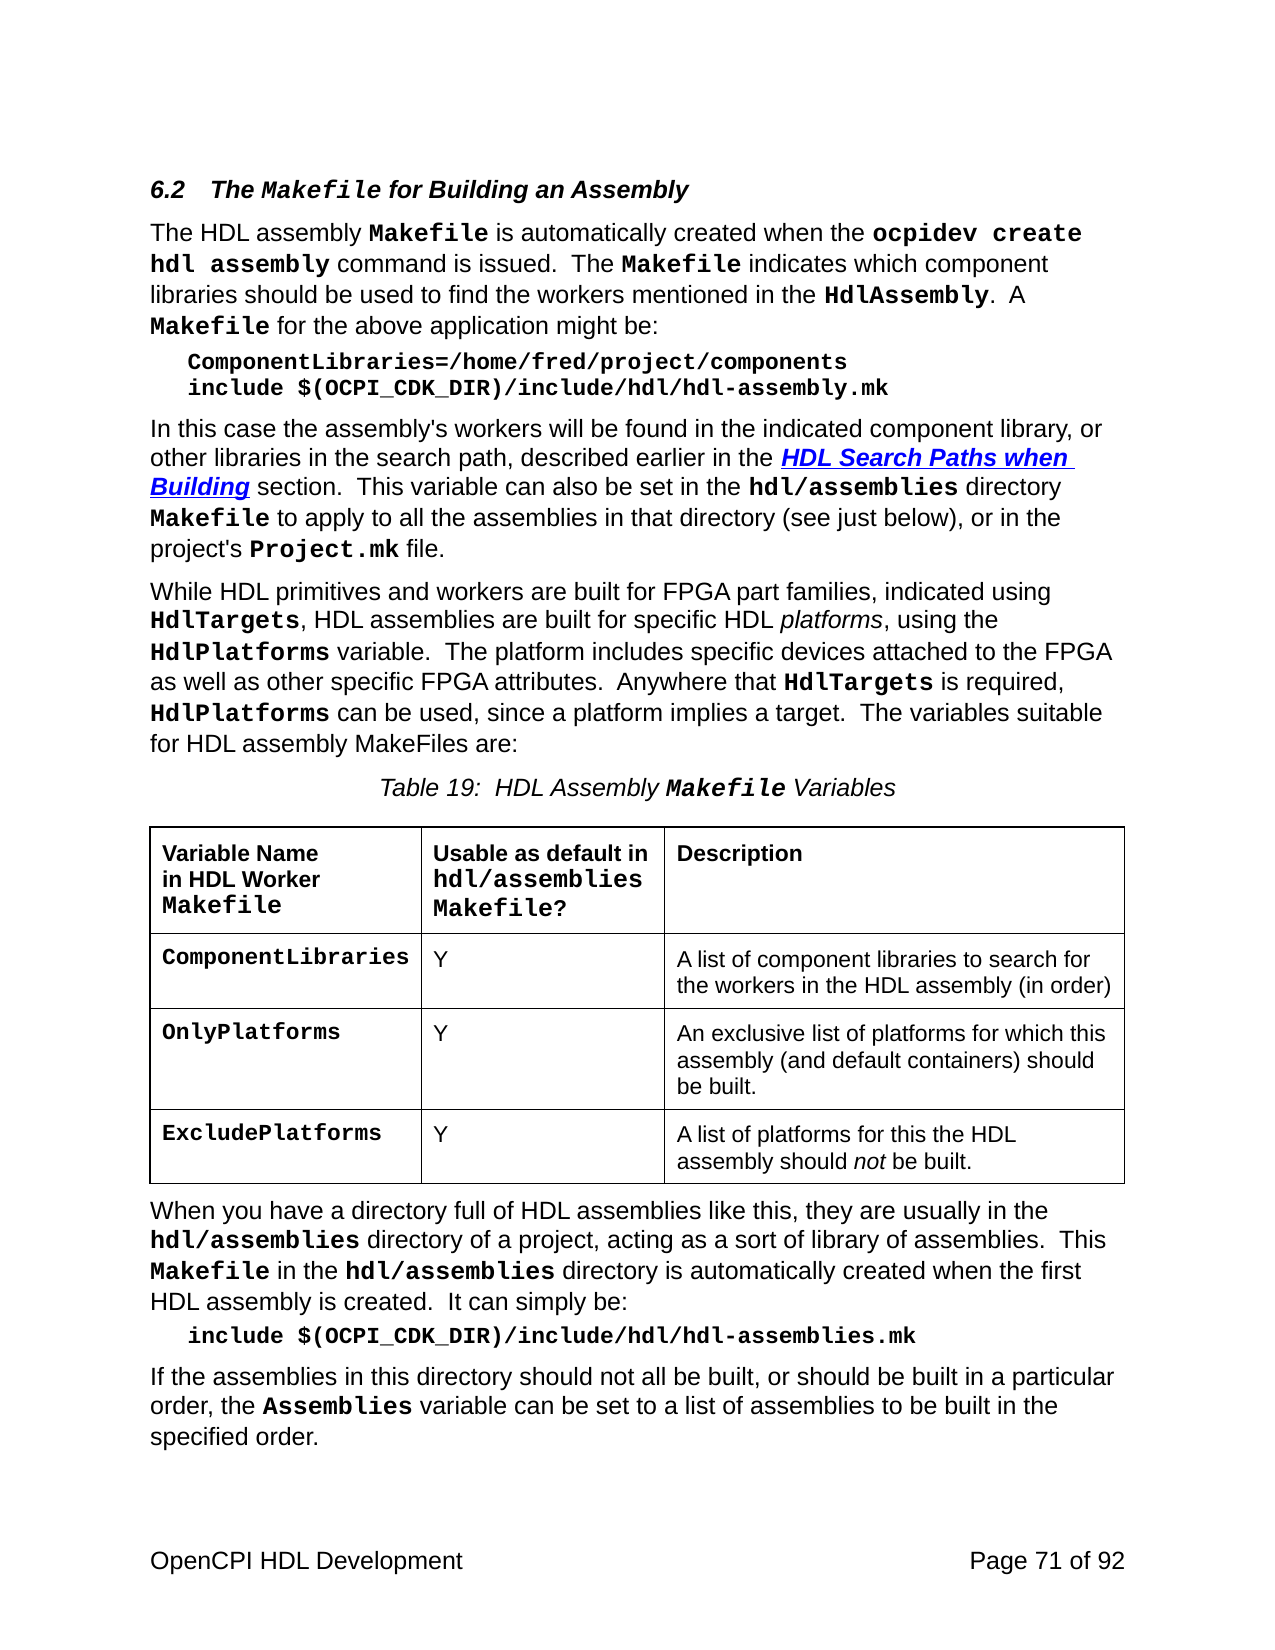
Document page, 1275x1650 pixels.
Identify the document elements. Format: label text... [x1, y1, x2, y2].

text include $(OCPI_CDK_DIR)/include/hdl/hdl-assemblies.mk [187, 1324, 1125, 1350]
text ComponentLibraries=/home/fred/project/components include $(OCPI_CDK_DIR)/include/hdl/hdl-assembly.mk [187, 351, 1125, 402]
table_header Variable Name in HDL Worker Makefile [151, 828, 421, 933]
table_cell Y [422, 934, 664, 1007]
text The HDL assembly Makefile is automatically created when the ocpidev create hdl assembly command is issued. The Makefile indicates which component libraries should be used to find the workers mentioned in the HdlAssembly. A Makefile for the above application might be: [150, 218, 1125, 342]
text When you have a directory full of HDL assemblies like this, they are usually in the hdl/assemblies directory of a project, acting as a sort of library of assemblies. This Makefile in the hdl/assemblies directory is automatically created when the first HDL assembly is created. It can simply be: [150, 1196, 1125, 1316]
text If the assemblies in this directory should not all be built, or should be built in a particular order, the Assemblies variable can be set to a list of assemblies to be built in the specified order. [150, 1362, 1125, 1451]
table_cell A list of component libraries to search for the workers in the HDL assembly (in order) [665, 934, 1124, 1007]
text While HDL primitives and workers are built for FPGA part families, indicated using HdlTargets, HDL assemblies are built for specific HDL platforms, using the HdlPlatforms variable. The platform includes specific devices attached to the FPGA as well as other specific FPGA attributes. Anywhere that HdlTargets is required, HdlPlatforms can be used, since a platform implies a target. The variables suitable for HDL assembly MakeFiles are: [150, 577, 1125, 758]
table_header Description [665, 828, 1124, 933]
table_cell ExcludePlatforms [151, 1110, 421, 1183]
subtitle The Makefile for Building an Assembly [150, 175, 1125, 206]
table_cell An exclusive list of platforms for which this assembly (and default containers) should be built. [665, 1009, 1124, 1108]
text In this case the assembly's workers will be found in the indicated component library, or other libraries in the search path, described earlier in the HDL Search Paths when Building section. This variable can also be set in the hdl/assemblies directory Makefile to apply to all the assemblies in that directory (see just below), or in the project's Project.mk file. [150, 414, 1125, 565]
table_cell A list of platforms for this the HDL assembly should not be built. [665, 1110, 1124, 1183]
table_cell Y [422, 1009, 664, 1108]
table_cell ComponentLibraries [151, 934, 421, 1007]
text Table 19: HDL Assembly Makefile Variables [150, 773, 1125, 804]
table_cell OnlyPlatforms [151, 1009, 421, 1108]
table_header Usable as default in hdl/assemblies Makefile? [422, 828, 664, 933]
table_cell Y [422, 1110, 664, 1183]
